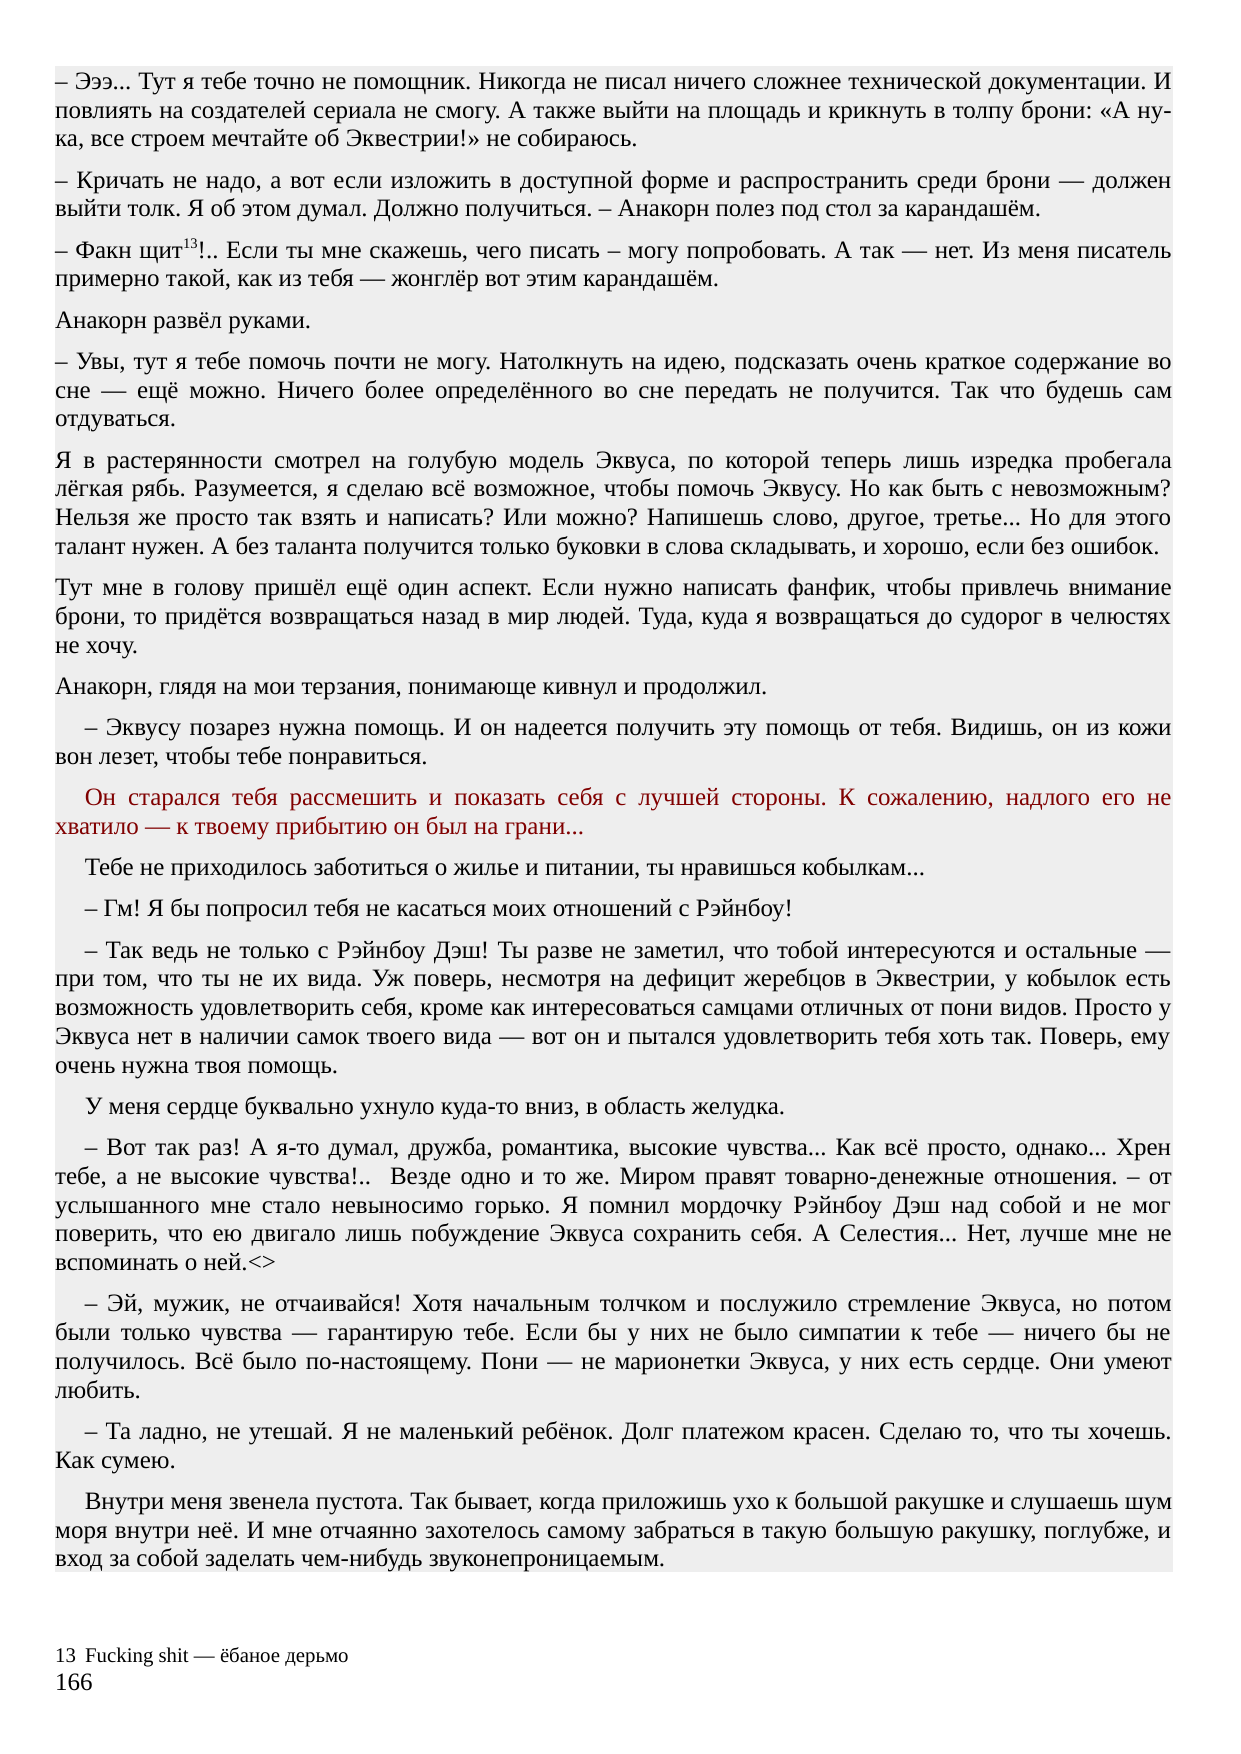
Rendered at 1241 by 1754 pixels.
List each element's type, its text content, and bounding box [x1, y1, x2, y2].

text Я в растерянности смотрел на голубую модель Эквуса, по которой теперь лишь изредка пробегала лёгкая рябь. Разумеется, я сделаю всё возможное, чтобы помочь Эквусу. Но как быть с невозможным? Нельзя же просто так взять и написать? Или можно? Напишешь слово, другое, третье... Но для этого талант нужен. А без таланта получится только буковки в слова складывать, и хорошо, если без ошибок. [55, 445, 1173, 560]
text – Та ладно, не утешай. Я не маленький ребёнок. Долг платежом красен. Сделаю то, что ты хочешь. Как сумею. [55, 1416, 1173, 1473]
text Анакорн, глядя на мои терзания, понимающе кивнул и продолжил. [55, 671, 1173, 700]
text У меня сердце буквально ухнуло куда-то вниз, в область желудка. [55, 1091, 1173, 1120]
text – Кричать не надо, а вот если изложить в доступной форме и распространить среди брони — должен выйти толк. Я об этом думал. Должно получиться. – Анакорн полез под стол за карандашём. [55, 165, 1173, 222]
text – Эй, мужик, не отчаивайся! Хотя начальным толчком и послужило стремление Эквуса, но потом были только чувства — гарантирую тебе. Если бы у них не было симпатии к тебе — ничего бы не получилось. Всё было по-настоящему. Пони — не марионетки Эквуса, у них есть сердце. Они умеют любить. [55, 1288, 1173, 1403]
text – Эквусу позарез нужна помощь. И он надеется получить эту помощь от тебя. Видишь, он из кожи вон лезет, чтобы тебе понравиться. [55, 712, 1173, 770]
text Fucking shit — ёбаное дерьмо [55, 1642, 1173, 1667]
text – Вот так раз! А я-то думал, дружба, романтика, высокие чувства... Как всё просто, однако... Хрен тебе, а не высокие чувства!.. Везде одно и то же. Миром правят товарно-денежные отношения. – от услышанного мне стало невыносимо горько. Я помнил мордочку Рэйнбоу Дэш над собой и не мог поверить, что ею двигало лишь побуждение Эквуса сохранить себя. А Селестия... Нет, лучше мне не вспоминать о ней.<> [55, 1132, 1173, 1276]
text – Так ведь не только с Рэйнбоу Дэш! Ты разве не заметил, что тобой интересуются и остальные — при том, что ты не их вида. Уж поверь, несмотря на дефицит жеребцов в Эквестрии, у кобылок есть возможность удовлетворить себя, кроме как интересоваться самцами отличных от пони видов. Просто у Эквуса нет в наличии самок твоего вида — вот он и пытался удовлетворить тебя хоть так. Поверь, ему очень нужна твоя помощь. [55, 935, 1173, 1078]
text Тебе не приходилось заботиться о жилье и питании, ты нравишься кобылкам... [55, 852, 1173, 881]
text Он старался тебя рассмешить и показать себя с лучшей стороны. К сожалению, надлого его не хватило — к твоему прибытию он был на грани... [55, 782, 1173, 840]
text – Факн щит!.. Если ты мне скажешь, чего писать – могу попробовать. А так — нет. Из меня писатель примерно такой, как из тебя — жонглёр вот этим карандашём. [55, 235, 1173, 292]
text Внутри меня звенела пустота. Так бывает, когда приложишь ухо к большой ракушке и слушаешь шум моря внутри неё. И мне отчаянно захотелось самому забраться в такую большую ракушку, поглубже, и вход за собой заделать чем-нибудь звуконепроницаемым. [55, 1486, 1173, 1572]
text Анакорн развёл руками. [55, 305, 1173, 333]
text – Гм! Я бы попросил тебя не касаться моих отношений с Рэйнбоу! [55, 893, 1173, 922]
text – Эээ... Тут я тебе точно не помощник. Никогда не писал ничего сложнее технической документации. И повлиять на создателей сериала не смогу. А также выйти на площадь и крикнуть в толпу брони: «А ну-ка, все строем мечтайте об Эквестрии!» не собираюсь. [55, 66, 1173, 152]
text – Увы, тут я тебе помочь почти не могу. Натолкнуть на идею, подсказать очень краткое содержание во сне — ещё можно. Ничего более определённого во сне передать не получится. Так что будешь сам отдуваться. [55, 346, 1173, 432]
text Тут мне в голову пришёл ещё один аспект. Если нужно написать фанфик, чтобы привлечь внимание брони, то придётся возвращаться назад в мир людей. Туда, куда я возвращаться до судорог в челюстях не хочу. [55, 572, 1173, 658]
